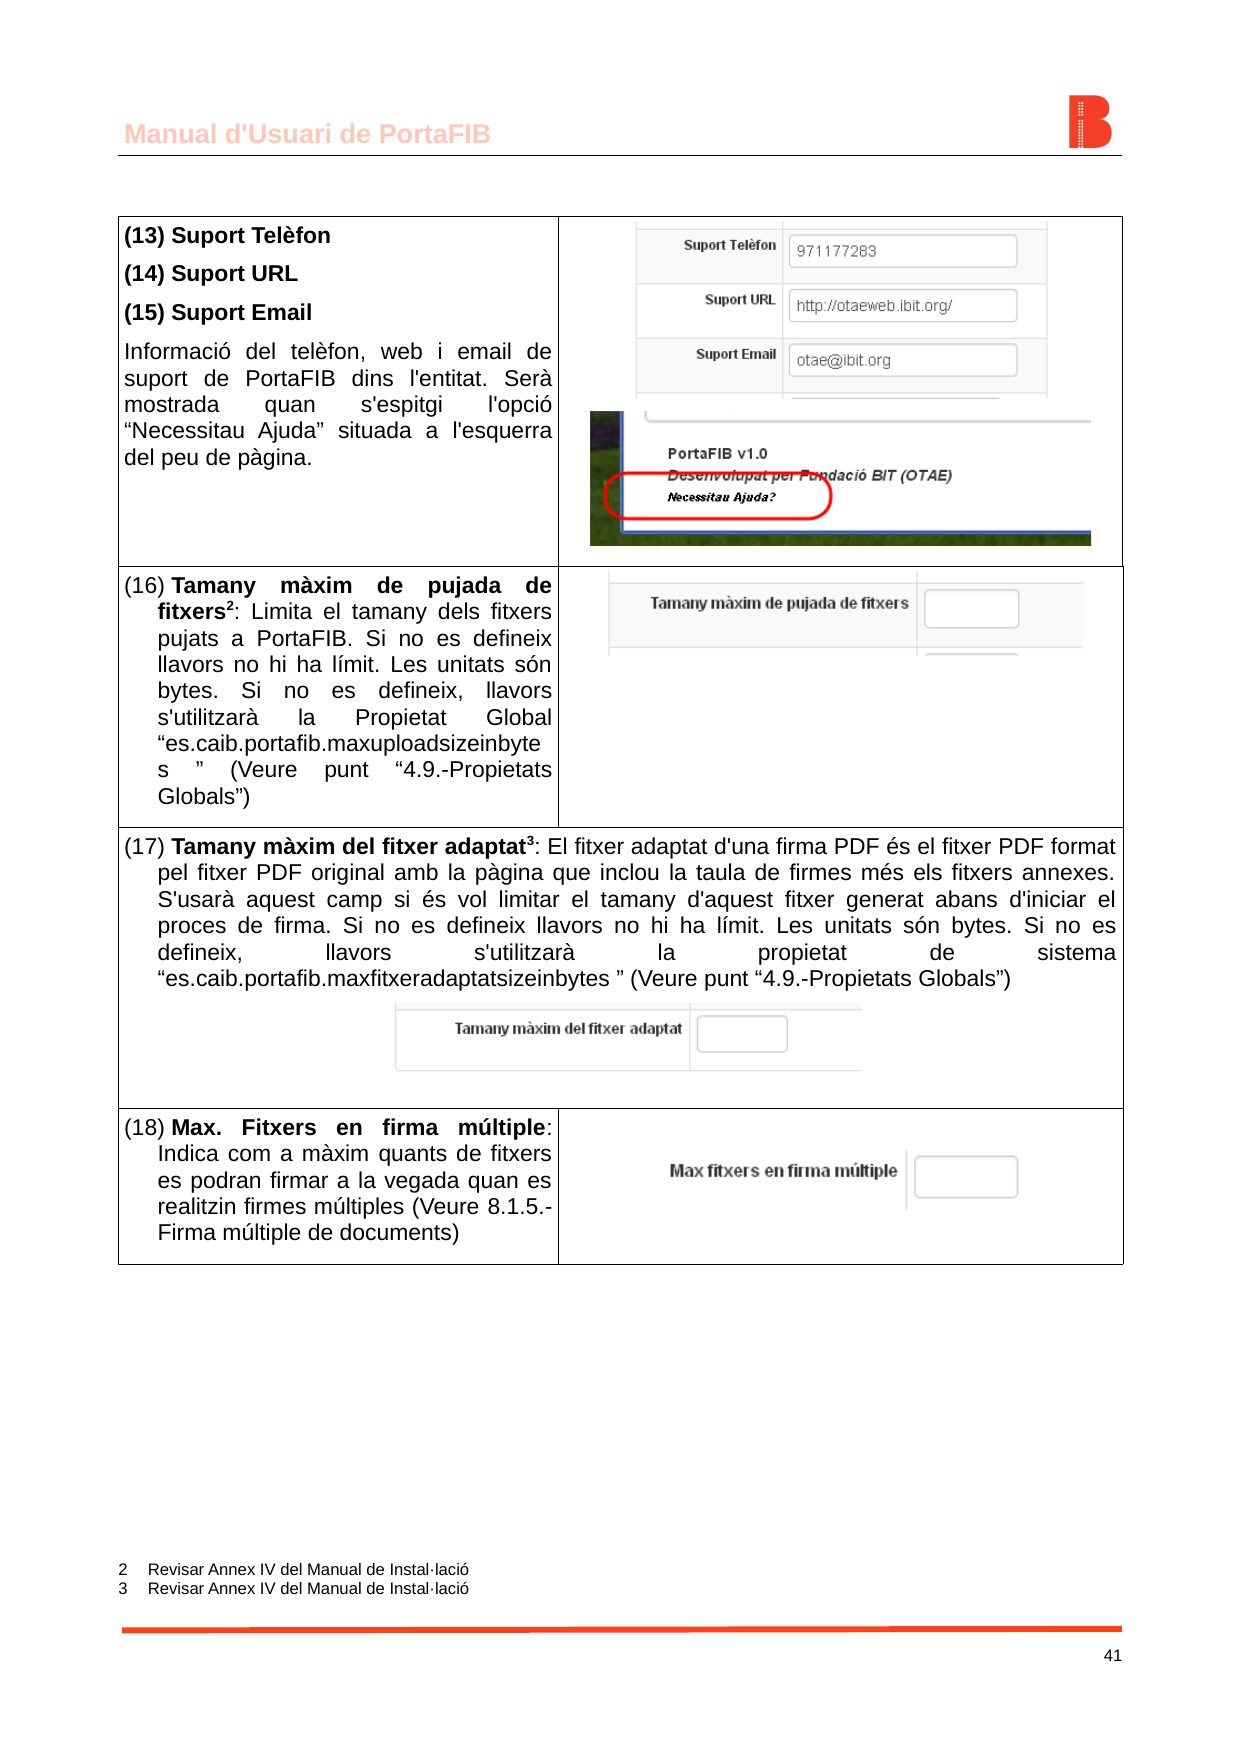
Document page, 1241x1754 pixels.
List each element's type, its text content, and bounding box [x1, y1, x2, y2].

picture [589, 411, 1092, 546]
table_cell Tamany màxim del fitxer adaptat: El fitxer adaptat d'una firma PDF és el fitxer PDF format pel fitxer PDF original amb la pàgina que inclou la taula de firmes més els fitxers annexes. S'usarà aquest camp si és vol limitar el tamany d'aquest fitxer generat abans d'iniciar el proces de firma. Si no es defineix llavors no hi ha límit. Les unitats són bytes. Si no es defineix, llavors s'utilitzarà la propietat de sistema “es.caib.portafib.maxfitxeradaptatsizeinbytes ” (Veure punt “4.9Propietats Globals”) [119, 828, 1123, 1108]
table_cell Max. Fitxers en firma múltiple: Indica com a màxim quants de fitxers es podran firmar a la vegada quan es realitzin firmes múltiples (Veure 8.1.5Firma múltiple de documents) [119, 1109, 558, 1264]
picture [379, 1003, 862, 1090]
table_cell Suport Telèfon Suport URL Suport Email Informació del telèfon, web i email de suport de PortaFIB dins l'entitat. Serà mostrada quan s'espitgi l'opció “Necessitau Ajuda” situada a l'esquerra del peu de pàgina. [119, 217, 558, 566]
picture [1063, 94, 1117, 150]
table_cell [559, 217, 1122, 566]
table_header Tamany màxim de pujada de fitxers: Limita el tamany dels fitxers pujats a PortaFIB. Si no es defineix llavors no hi ha límit. Les unitats són bytes. Si no es defineix, llavors s'utilitzarà la Propietat Global “es.caib.portafib.maxuploadsizeinbytes ” (Veure punt “4.9Propietats Globals”) [119, 567, 558, 827]
table_header [559, 567, 1123, 827]
picture [597, 571, 1084, 656]
picture [628, 221, 1052, 399]
picture [654, 1150, 1027, 1210]
table_cell [559, 1109, 1123, 1264]
